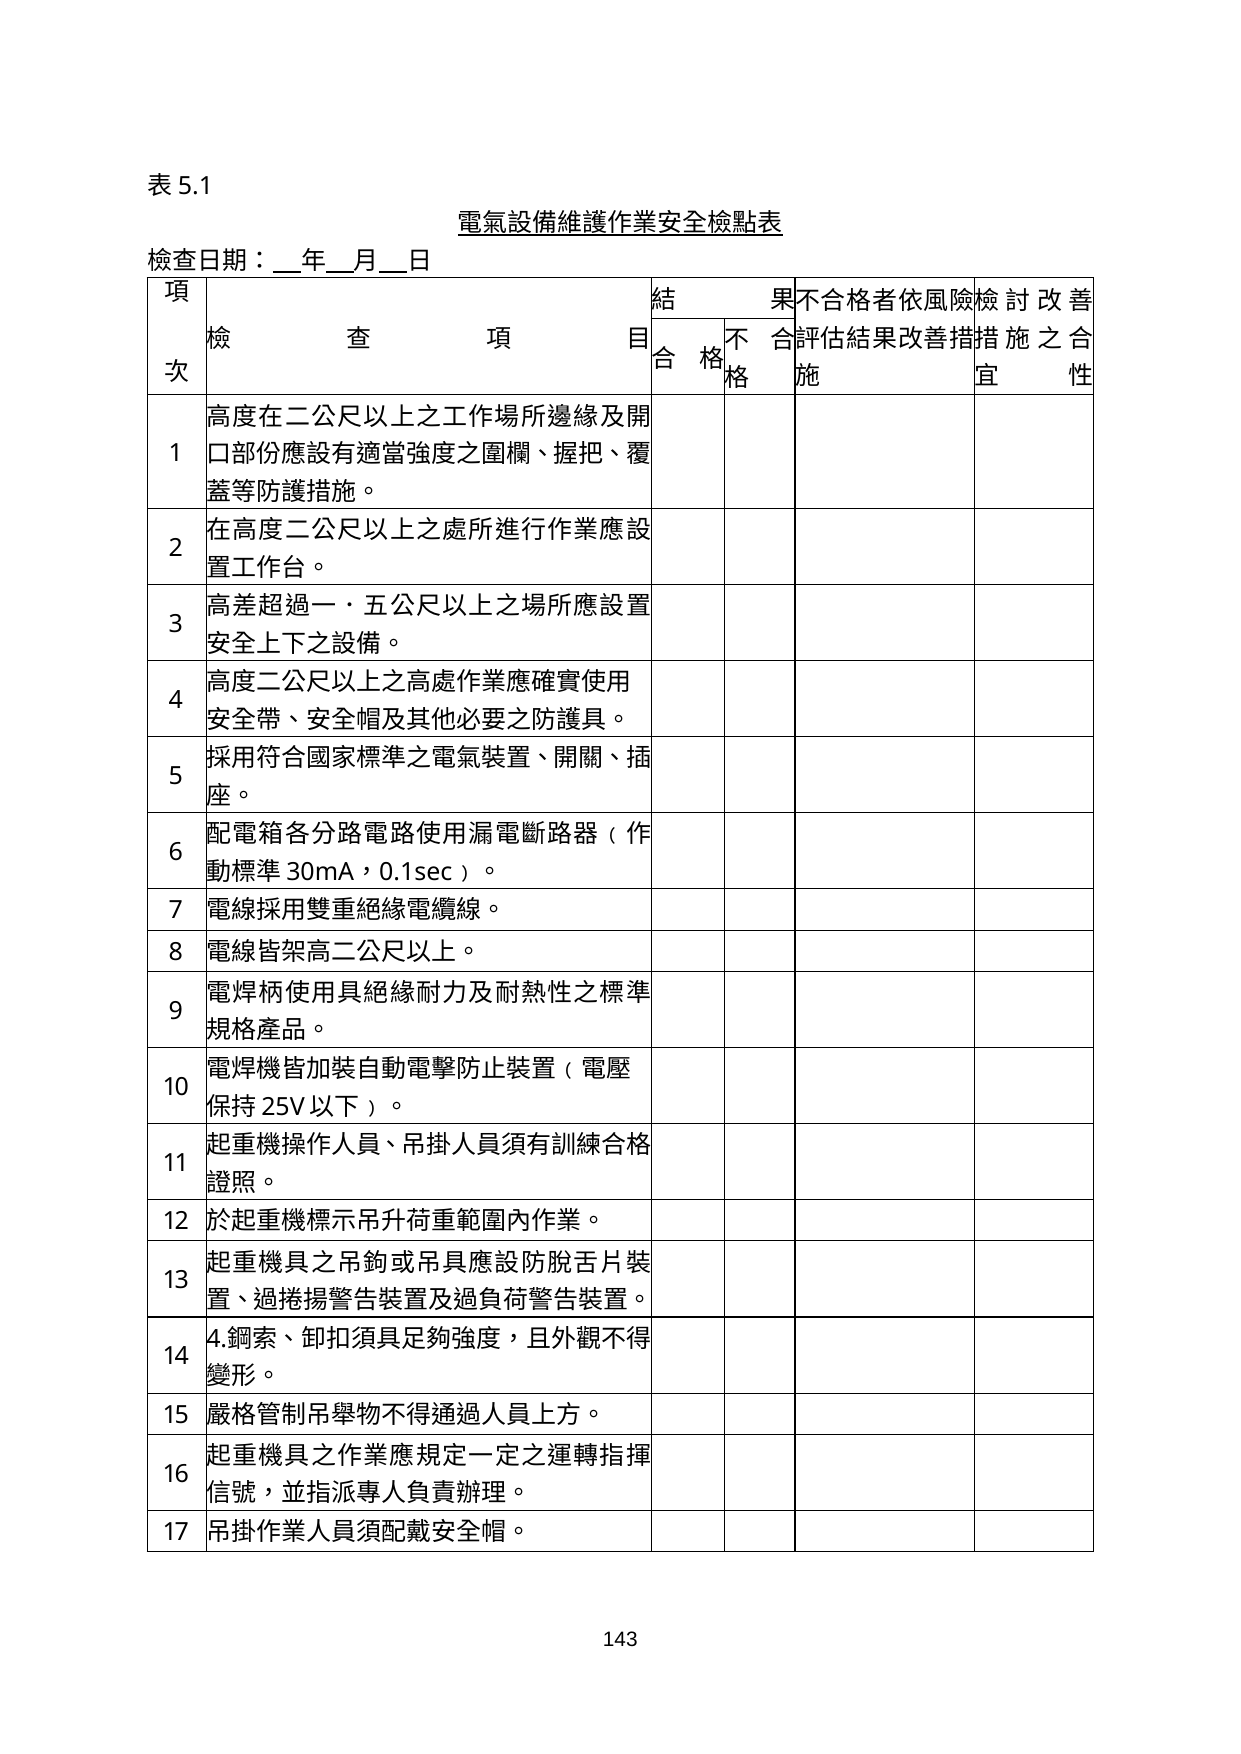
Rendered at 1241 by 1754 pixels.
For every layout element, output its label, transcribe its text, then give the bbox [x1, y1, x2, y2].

table_cell [975, 1200, 1093, 1240]
table_cell [725, 1200, 794, 1240]
table_header 檢查項目 [207, 278, 651, 394]
table_cell 12 [148, 1200, 206, 1240]
table_cell [796, 931, 974, 971]
table_cell [796, 813, 974, 888]
table_cell [975, 1241, 1093, 1316]
table_cell [725, 1241, 794, 1316]
table_cell [652, 1318, 724, 1392]
table_cell [975, 1435, 1093, 1510]
table_cell [652, 1394, 724, 1434]
table_cell 嚴格管制吊舉物不得通過人員上方。 [207, 1394, 651, 1434]
table_cell [796, 1200, 974, 1240]
table_cell [796, 509, 974, 584]
table_cell 高度在二公尺以上之工作場所邊緣及開口部份應設有適當強度之圍欄、握把、覆蓋等防護措施。 [207, 395, 651, 508]
table_cell [725, 737, 794, 812]
text 電氣設備維護作業安全檢點表 [148, 202, 1092, 239]
table_cell [725, 509, 794, 584]
table_cell 起重機具之作業應規定一定之運轉指揮信號，並指派專人負責辦理。 [207, 1435, 651, 1510]
table_cell [652, 585, 724, 660]
table_cell [652, 661, 724, 736]
table_header 不合格者依風險評估結果改善措施 [796, 278, 974, 394]
table_cell [652, 889, 724, 929]
table_cell 不合格 [725, 319, 794, 394]
table_cell [652, 1124, 724, 1199]
table_cell [725, 972, 794, 1047]
text 表5.1 [148, 164, 1092, 202]
table_cell [652, 931, 724, 971]
table_cell 9 [148, 972, 206, 1047]
table_cell [975, 813, 1093, 888]
table_cell 4.鋼索、卸扣須具足夠強度，且外觀不得變形。 [207, 1318, 651, 1392]
table_cell 高度二公尺以上之高處作業應確實使用安全帶、安全帽及其他必要之防護具。 [207, 661, 651, 736]
table_cell [796, 737, 974, 812]
table_cell [975, 1124, 1093, 1199]
table_cell 17 [148, 1511, 206, 1551]
table_cell [975, 931, 1093, 971]
table_cell [652, 509, 724, 584]
table_cell [975, 1394, 1093, 1434]
table_cell 電焊柄使用具絕緣耐力及耐熱性之標準規格產品。 [207, 972, 651, 1047]
table_cell 1 [148, 395, 206, 508]
table_cell 電焊機皆加裝自動電擊防止裝置﹙電壓保持25V以下﹚。 [207, 1048, 651, 1123]
table_cell [725, 1124, 794, 1199]
table_cell 4 [148, 661, 206, 736]
table_cell [652, 1048, 724, 1123]
table_cell [725, 1394, 794, 1434]
table_cell [796, 1241, 974, 1316]
table_cell 16 [148, 1435, 206, 1510]
table_cell [975, 585, 1093, 660]
table_cell 7 [148, 889, 206, 929]
table_cell [975, 889, 1093, 929]
table_cell 10 [148, 1048, 206, 1123]
table_cell [725, 1435, 794, 1510]
table_cell 6 [148, 813, 206, 888]
table_cell [796, 1511, 974, 1551]
table_cell [975, 1318, 1093, 1392]
table_cell [796, 661, 974, 736]
table_cell [725, 585, 794, 660]
table_cell [975, 737, 1093, 812]
table_cell [652, 1241, 724, 1316]
table_cell 配電箱各分路電路使用漏電斷路器﹙作動標準30mA，0.1sec﹚。 [207, 813, 651, 888]
table_cell [725, 1048, 794, 1123]
table_header 項次 [148, 278, 206, 394]
table_cell [975, 661, 1093, 736]
table_cell [975, 1048, 1093, 1123]
table_header 檢討改善措施之合宜性 [975, 278, 1093, 394]
table_cell [652, 1200, 724, 1240]
text 檢查日期： 年 月 日 [148, 239, 1092, 277]
table_cell [652, 737, 724, 812]
table_cell [796, 395, 974, 508]
table_cell [652, 1435, 724, 1510]
table_cell [796, 1318, 974, 1392]
table_cell [796, 1048, 974, 1123]
table_cell 電線皆架高二公尺以上。 [207, 931, 651, 971]
table_cell [975, 1511, 1093, 1551]
table_cell [796, 1124, 974, 1199]
table_cell [725, 931, 794, 971]
table_cell [796, 585, 974, 660]
table_cell [652, 1511, 724, 1551]
table_cell 高差超過一．五公尺以上之場所應設置安全上下之設備。 [207, 585, 651, 660]
table_cell [975, 509, 1093, 584]
table_cell [796, 1435, 974, 1510]
table_cell 13 [148, 1241, 206, 1316]
table_cell 電線採用雙重絕緣電纜線。 [207, 889, 651, 929]
table_header 結果 [652, 278, 794, 318]
table_cell [652, 813, 724, 888]
table_cell 3 [148, 585, 206, 660]
table_cell [652, 972, 724, 1047]
table_cell [796, 1394, 974, 1434]
table_cell [796, 889, 974, 929]
table_cell [725, 661, 794, 736]
table_cell 8 [148, 931, 206, 971]
table_cell 11 [148, 1124, 206, 1199]
table_cell [725, 813, 794, 888]
table_cell 吊掛作業人員須配戴安全帽。 [207, 1511, 651, 1551]
table_cell 15 [148, 1394, 206, 1434]
table_cell 合格 [652, 319, 724, 394]
table_cell 5 [148, 737, 206, 812]
table_cell 採用符合國家標準之電氣裝置、開關、插座。 [207, 737, 651, 812]
table_cell [725, 395, 794, 508]
table_cell [975, 972, 1093, 1047]
table_cell [796, 972, 974, 1047]
table_cell [725, 889, 794, 929]
table_cell 起重機操作人員、吊掛人員須有訓練合格證照。 [207, 1124, 651, 1199]
table_cell 14 [148, 1318, 206, 1392]
table_cell 2 [148, 509, 206, 584]
table_cell [725, 1511, 794, 1551]
table_cell 起重機具之吊鉤或吊具應設防脫舌片裝置、過捲揚警告裝置及過負荷警告裝置。 [207, 1241, 651, 1316]
table_cell [975, 395, 1093, 508]
table_cell 於起重機標示吊升荷重範圍內作業。 [207, 1200, 651, 1240]
table_cell 在高度二公尺以上之處所進行作業應設置工作台。 [207, 509, 651, 584]
table_cell [652, 395, 724, 508]
table_cell [725, 1318, 794, 1392]
